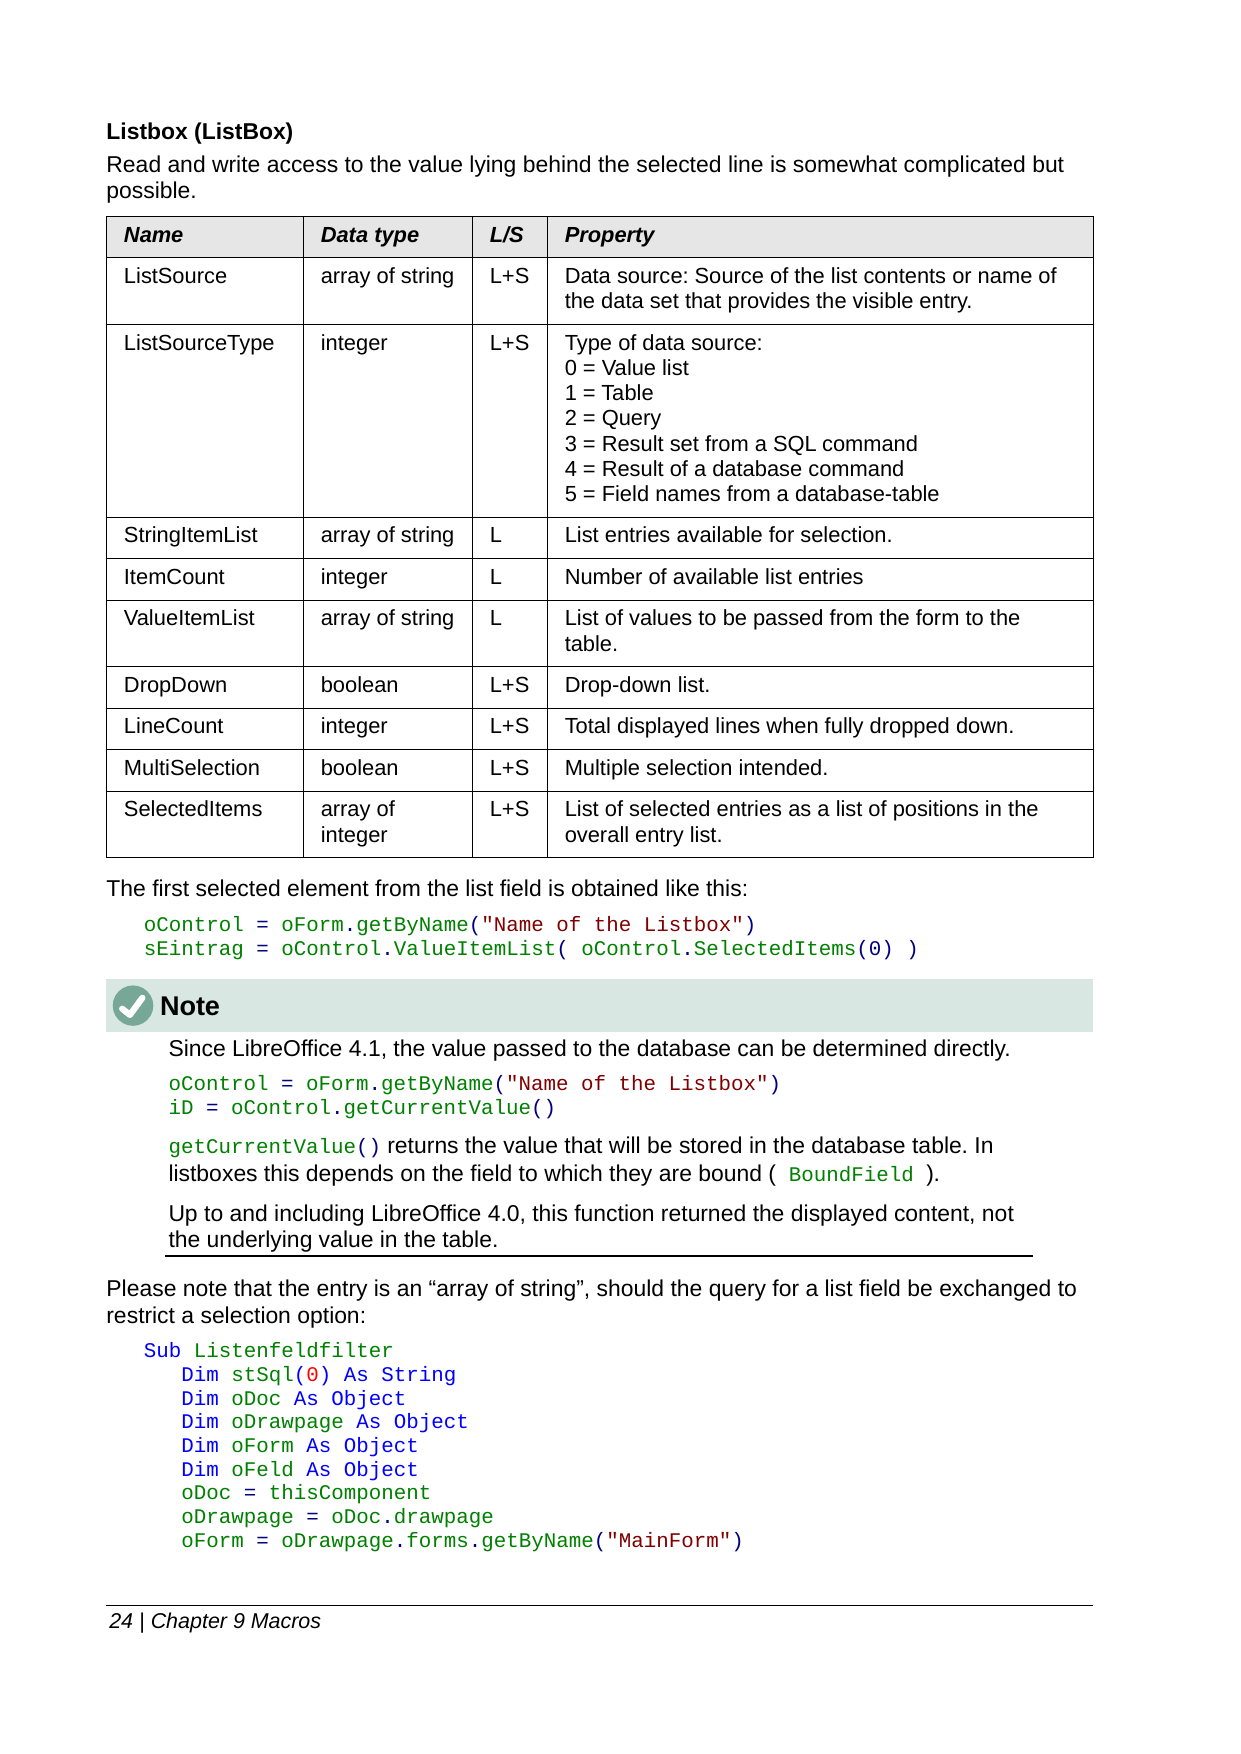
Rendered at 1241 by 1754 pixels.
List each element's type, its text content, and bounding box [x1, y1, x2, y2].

table_cell array of string [304, 601, 472, 666]
table_cell L [473, 518, 547, 558]
table_header L/S [473, 217, 547, 257]
table_cell L+S [473, 667, 547, 708]
table_cell List of values to be passed from the form to the table. [548, 601, 1093, 666]
text Dim stSql(0) As String [144, 1364, 1093, 1388]
text oDoc = thisComponent [144, 1482, 1093, 1506]
table_header Name [107, 217, 303, 257]
table_header Property [548, 217, 1093, 257]
table_cell List entries available for selection. [548, 518, 1093, 558]
table_cell integer [304, 559, 472, 599]
table_cell Multiple selection intended. [548, 750, 1093, 791]
table_cell L+S [473, 709, 547, 749]
table_cell L+S [473, 258, 547, 324]
table_cell MultiSelection [107, 750, 303, 791]
text Up to and including LibreOffice 4.0, this function returned the displayed content, not the underlying value in the table. [165, 1197, 1033, 1255]
table_cell StringItemList [107, 518, 303, 558]
table_header Data type [304, 217, 472, 257]
table_cell List of selected entries as a list of positions in the overall entry list. [548, 792, 1093, 857]
table_cell array of string [304, 258, 472, 324]
text getCurrentValue() returns the value that will be stored in the database table. In listboxes this depends on the field to which they are bound ( BoundField ). [165, 1129, 1033, 1188]
table_cell L [473, 559, 547, 599]
table_cell ListSourceType [107, 325, 303, 517]
text oForm = oDrawpage.forms.getByName("MainForm") [144, 1529, 1093, 1553]
table_cell boolean [304, 667, 472, 708]
table_cell LineCount [107, 709, 303, 749]
table_cell Type of data source: 0 = Value list 1 = Table 2 = Query 3 = Result set from a SQL command 4 = Result of a database command 5 = Field names from a database-table [548, 325, 1093, 517]
table_cell ValueItemList [107, 601, 303, 666]
table_cell array of string [304, 518, 472, 558]
table_cell ListSource [107, 258, 303, 324]
text Dim oDrawpage As Object [144, 1411, 1093, 1435]
table_cell SelectedItems [107, 792, 303, 857]
table_cell L+S [473, 325, 547, 517]
text Since LibreOffice 4.1, the value passed to the database can be determined directly. [165, 1032, 1033, 1062]
table_cell L+S [473, 750, 547, 791]
text oDrawpage = oDoc.drawpage [144, 1506, 1093, 1529]
subtitle Listbox (ListBox) [106, 118, 1093, 144]
text Please note that the entry is an “array of string”, should the query for a list field be exchanged to restrict a selection option: [106, 1275, 1093, 1328]
table_cell integer [304, 325, 472, 517]
table_cell Number of available list entries [548, 559, 1093, 599]
text The first selected element from the list field is obtained like this: [106, 875, 1093, 901]
text Read and write access to the value lying behind the selected line is somewhat complicated but possible. [106, 151, 1093, 203]
table_cell boolean [304, 750, 472, 791]
subtitle Note [106, 979, 1093, 1032]
table_cell array of integer [304, 792, 472, 857]
table_cell ItemCount [107, 559, 303, 599]
table_cell Total displayed lines when fully dropped down. [548, 709, 1093, 749]
text Sub Listenfeldfilter [144, 1340, 1093, 1364]
text oControl = oForm.getByName("Name of the Listbox") iD = oControl.getCurrentValue() [165, 1070, 1033, 1121]
text Dim oForm As Object [144, 1435, 1093, 1459]
text oControl = oForm.getByName("Name of the Listbox") [144, 914, 1093, 937]
table_cell integer [304, 709, 472, 749]
text sEintrag = oControl.ValueItemList( oControl.SelectedItems(0) ) [144, 937, 1093, 961]
text Dim oFeld As Object [144, 1459, 1093, 1482]
table_cell Data source: Source of the list contents or name of the data set that provides the visible entry. [548, 258, 1093, 324]
table_cell L [473, 601, 547, 666]
table_cell Drop-down list. [548, 667, 1093, 708]
text Dim oDoc As Object [144, 1388, 1093, 1411]
table_cell L+S [473, 792, 547, 857]
table_cell DropDown [107, 667, 303, 708]
